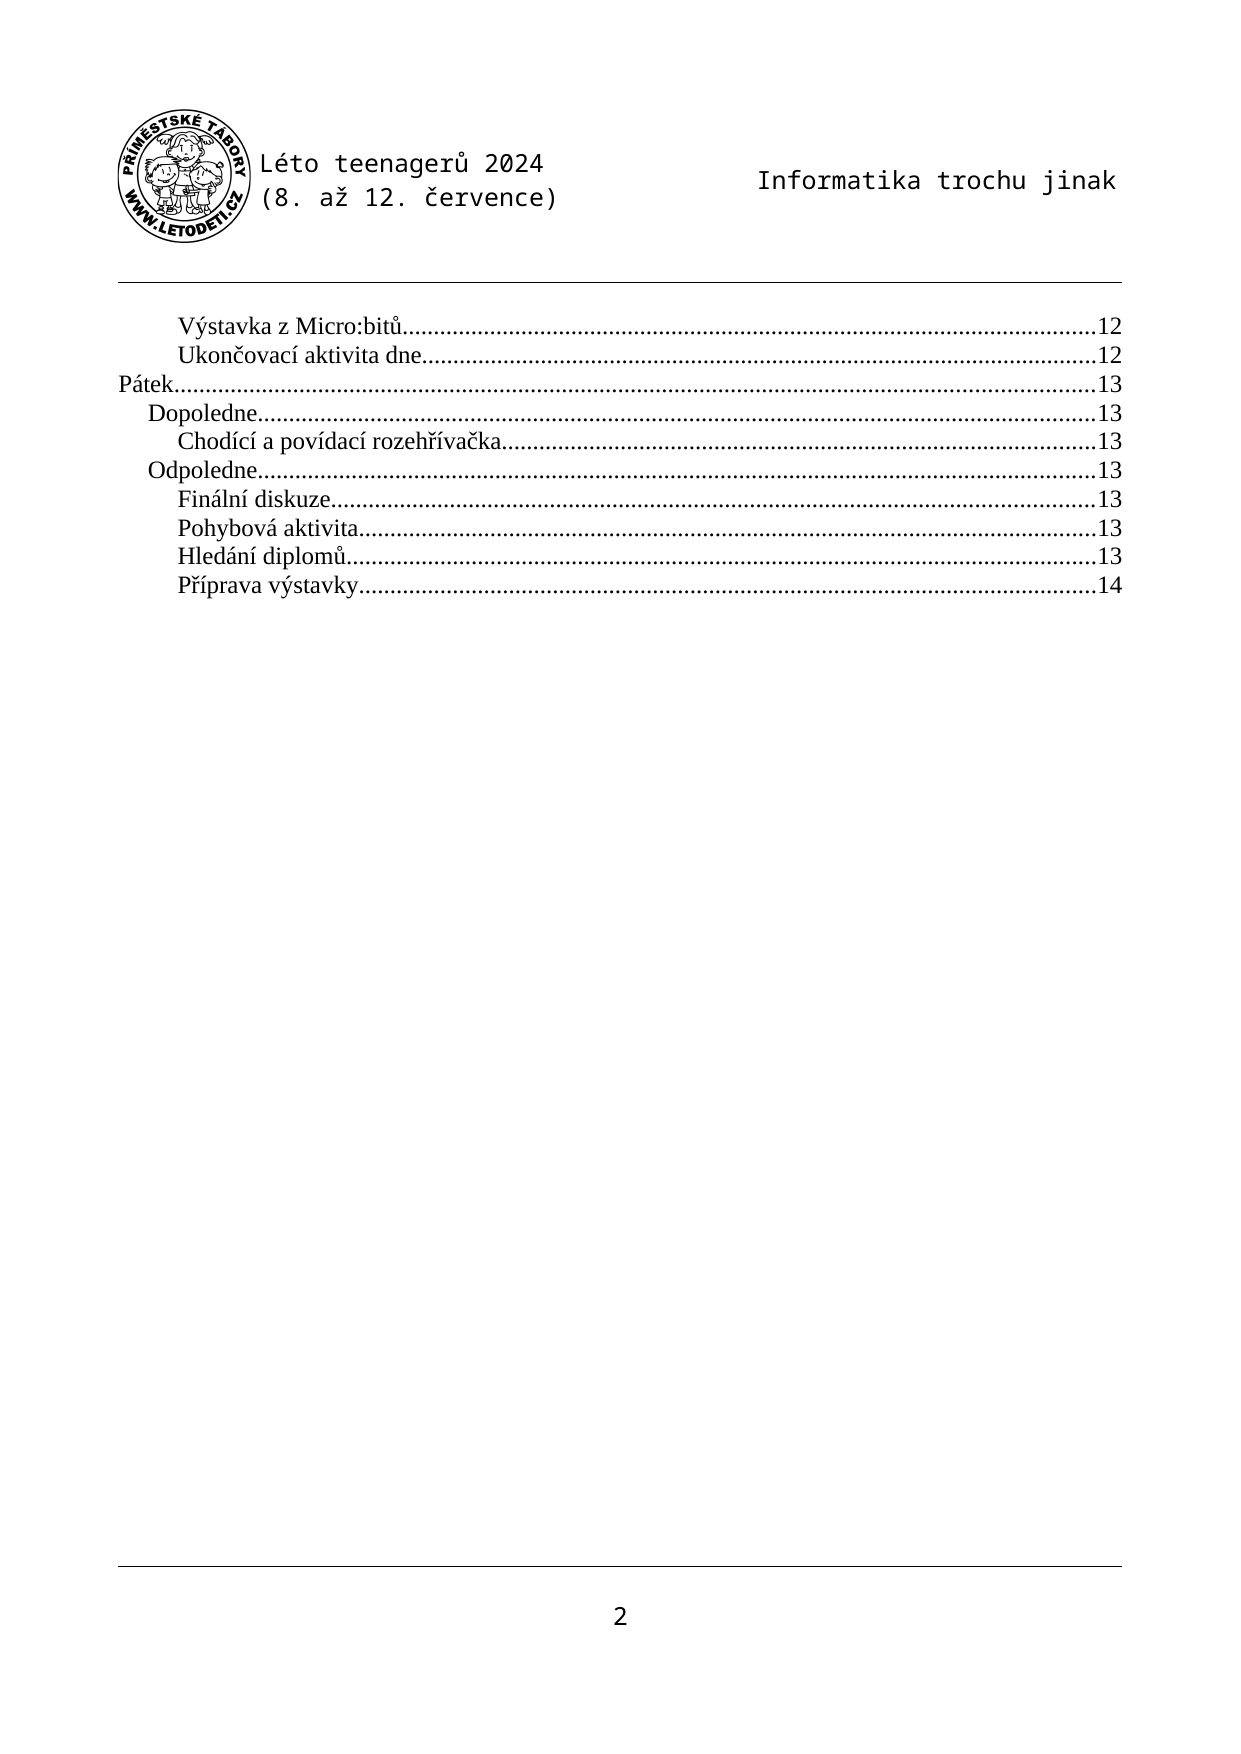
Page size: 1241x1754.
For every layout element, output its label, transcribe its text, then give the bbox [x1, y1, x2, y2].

text Chodící a povídací rozehřívačka 13 [177, 426, 1122, 455]
text Odpoledne 13 [148, 455, 1122, 484]
text Pohybová aktivita 13 [177, 513, 1122, 541]
picture [117, 107, 251, 243]
text Finální diskuze 13 [177, 484, 1122, 513]
text Pátek 13 [118, 369, 1122, 398]
text Hledání diplomů 13 [177, 541, 1122, 570]
text Ukončovací aktivita dne 12 [177, 340, 1122, 369]
text Dopoledne 13 [148, 398, 1122, 426]
text Výstavka z Micro:bitů 12 [177, 311, 1122, 340]
text Příprava výstavky 14 [177, 570, 1122, 599]
